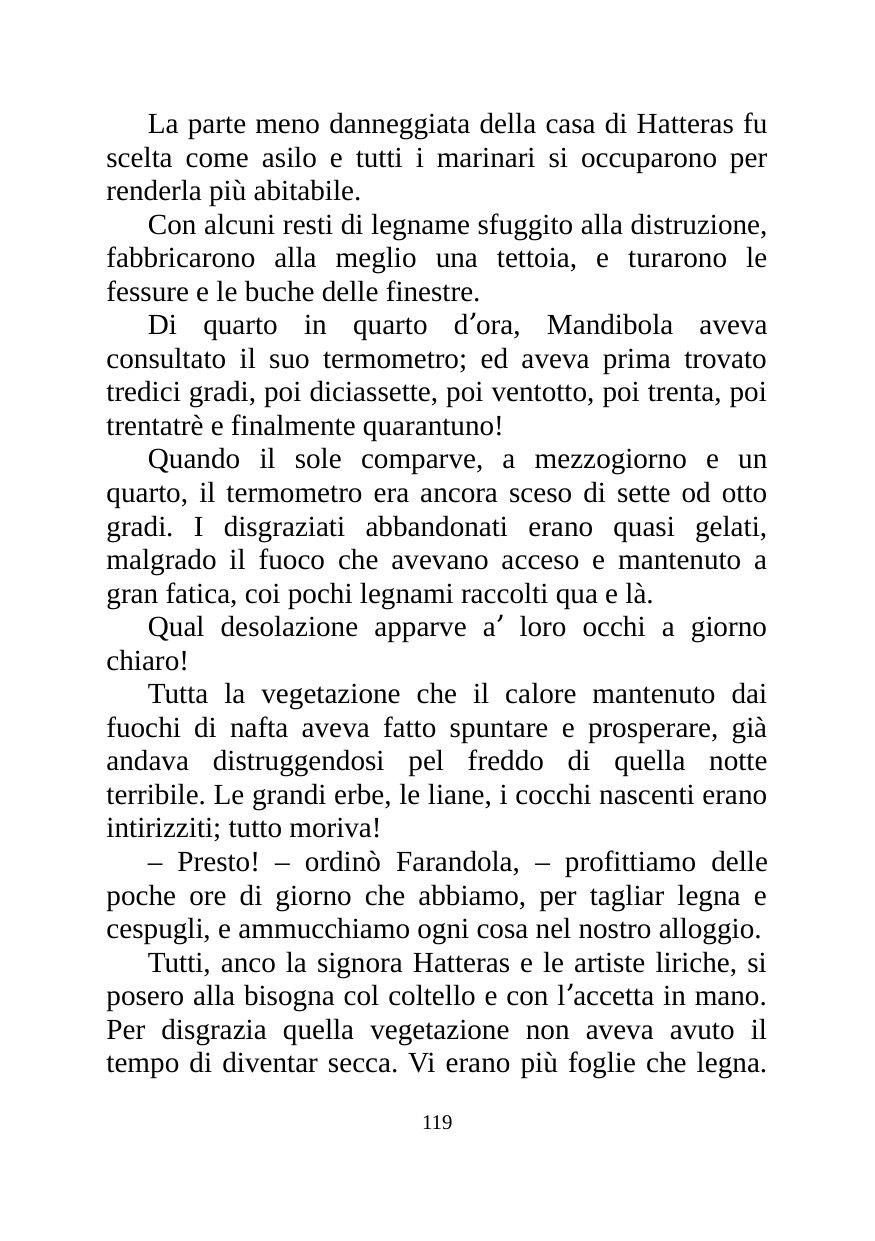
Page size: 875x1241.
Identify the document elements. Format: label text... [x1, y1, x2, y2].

text Tutti, anco la signora Hatteras e le artiste liriche, si posero alla bisogna col coltello e con l՚accetta in mano. Per disgrazia quella vegetazione non aveva avuto il tempo di diventar secca. Vi erano più foglie che legna. [106, 945, 768, 1079]
text Quando il sole comparve, a mezzogiorno e un quarto, il termometro era ancora sceso di sette od otto gradi. I disgraziati abbandonati erano quasi gelati, malgrado il fuoco che avevano acceso e mantenuto a gran fatica, coi pochi legnami raccolti qua e là. [106, 442, 768, 609]
text ‒ Presto! ‒ ordinò Farandola, ‒ profittiamo delle poche ore di giorno che abbiamo, per tagliar legna e cespugli, e ammucchiamo ogni cosa nel nostro alloggio. [106, 844, 768, 945]
text Di quarto in quarto d՚ora, Mandibola aveva consultato il suo termometro; ed aveva prima trovato tredici gradi, poi diciassette, poi ventotto, poi trenta, poi trentatrè e finalmente quarantuno! [106, 307, 768, 442]
text Tutta la vegetazione che il calore mantenuto dai fuochi di nafta aveva fatto spuntare e prosperare, già andava distruggendosi pel freddo di quella notte terribile. Le grandi erbe, le liane, i cocchi nascenti erano intirizziti; tutto moriva! [106, 676, 768, 844]
text Qual desolazione apparve a՚ loro occhi a giorno chiaro! [106, 609, 768, 676]
text Con alcuni resti di legname sfuggito alla distruzione, fabbricarono alla meglio una tettoia, e turarono le fessure e le buche delle finestre. [106, 207, 768, 307]
text La parte meno danneggiata della casa di Hatteras fu scelta come asilo e tutti i marinari si occuparono per renderla più abitabile. [106, 106, 768, 207]
